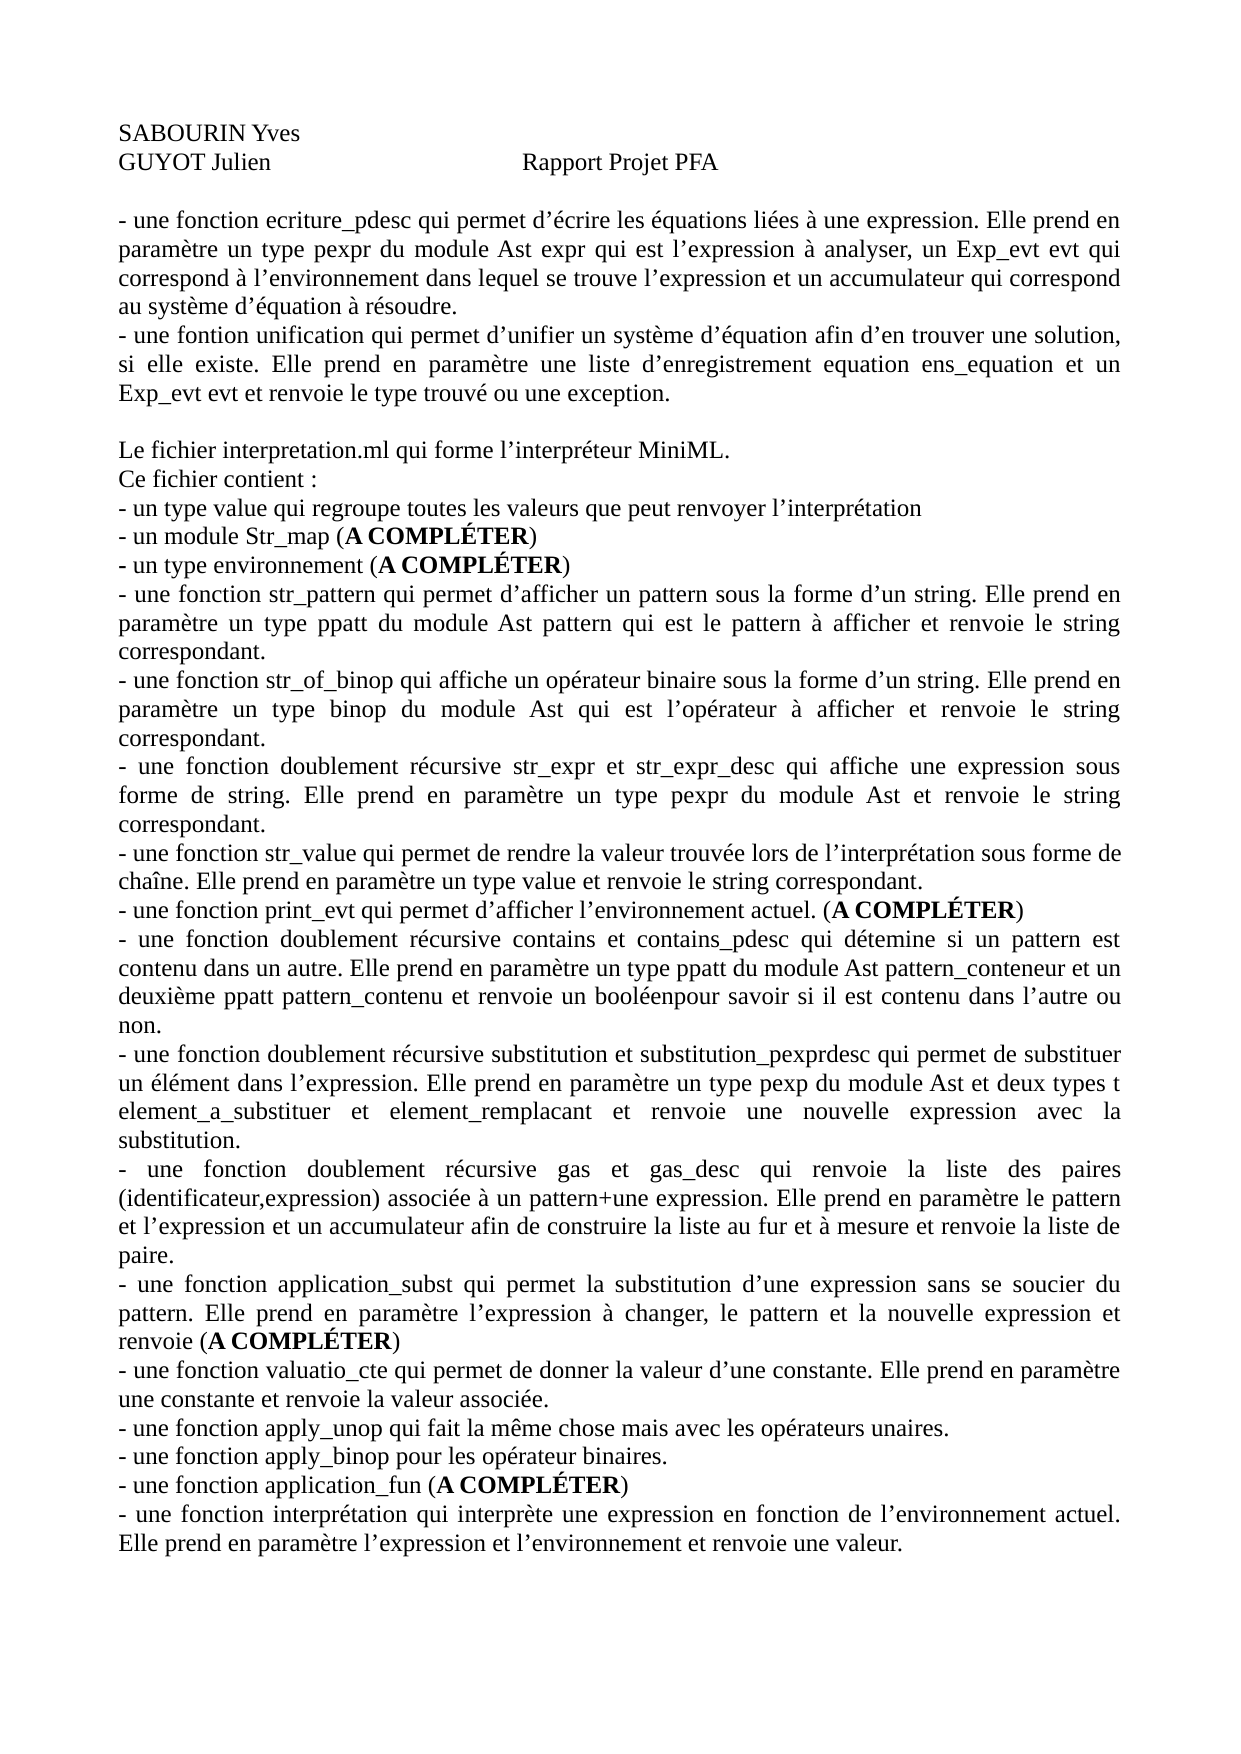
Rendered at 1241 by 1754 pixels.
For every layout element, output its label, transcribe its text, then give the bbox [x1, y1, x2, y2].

text Ce fichier contient : [118, 464, 1122, 493]
text - une fonction doublement récursive substitution et substitution_pexprdesc qui permet de substituer un élément dans l’expression. Elle prend en paramètre un type pexp du module Ast et deux types t element_a_substituer et element_remplacant et renvoie une nouvelle expression avec la substitution. [118, 1039, 1122, 1154]
text - une fonction str_pattern qui permet d’afficher un pattern sous la forme d’un string. Elle prend en paramètre un type ppatt du module Ast pattern qui est le pattern à afficher et renvoie le string correspondant. [118, 579, 1122, 665]
text - une fonction str_of_binop qui affiche un opérateur binaire sous la forme d’un string. Elle prend en paramètre un type binop du module Ast qui est l’opérateur à afficher et renvoie le string correspondant. [118, 665, 1122, 751]
text - un type value qui regroupe toutes les valeurs que peut renvoyer l’interprétation [118, 493, 1122, 521]
text - une fonction application_fun (A COMPLÉTER) [118, 1470, 1122, 1499]
text - un module Str_map (A COMPLÉTER) [118, 521, 1122, 550]
text - une fontion unification qui permet d’unifier un système d’équation afin d’en trouver une solution, si elle existe. Elle prend en paramètre une liste d’enregistrement equation ens_equation et un Exp_evt evt et renvoie le type trouvé ou une exception. [118, 320, 1122, 406]
text - un type environnement (A COMPLÉTER) [118, 550, 1122, 579]
text - une fonction doublement récursive contains et contains_pdesc qui détemine si un pattern est contenu dans un autre. Elle prend en paramètre un type ppatt du module Ast pattern_conteneur et un deuxième ppatt pattern_contenu et renvoie un booléenpour savoir si il est contenu dans l’autre ou non. [118, 924, 1122, 1039]
text - une fonction str_value qui permet de rendre la valeur trouvée lors de l’interprétation sous forme de chaîne. Elle prend en paramètre un type value et renvoie le string correspondant. [118, 838, 1122, 895]
text - une fonction application_subst qui permet la substitution d’une expression sans se soucier du pattern. Elle prend en paramètre l’expression à changer, le pattern et la nouvelle expression et renvoie (A COMPLÉTER) [118, 1269, 1122, 1355]
text - une fonction print_evt qui permet d’afficher l’environnement actuel. (A COMPLÉTER) [118, 895, 1122, 924]
text - une fonction apply_unop qui fait la même chose mais avec les opérateurs unaires. [118, 1413, 1122, 1441]
text Le fichier interpretation.ml qui forme l’interpréteur MiniML. [118, 435, 1122, 464]
text - une fonction doublement récursive str_expr et str_expr_desc qui affiche une expression sous forme de string. Elle prend en paramètre un type pexpr du module Ast et renvoie le string correspondant. [118, 751, 1122, 838]
text - une fonction ecriture_pdesc qui permet d’écrire les équations liées à une expression. Elle prend en paramètre un type pexpr du module Ast expr qui est l’expression à analyser, un Exp_evt evt qui correspond à l’environnement dans lequel se trouve l’expression et un accumulateur qui correspond au système d’équation à résoudre. [118, 205, 1122, 320]
text - une fonction interprétation qui interprète une expression en fonction de l’environnement actuel. Elle prend en paramètre l’expression et l’environnement et renvoie une valeur. [118, 1499, 1122, 1556]
text - une fonction valuatio_cte qui permet de donner la valeur d’une constante. Elle prend en paramètre une constante et renvoie la valeur associée. [118, 1355, 1122, 1413]
text - une fonction doublement récursive gas et gas_desc qui renvoie la liste des paires (identificateur,expression) associée à un pattern+une expression. Elle prend en paramètre le pattern et l’expression et un accumulateur afin de construire la liste au fur et à mesure et renvoie la liste de paire. [118, 1154, 1122, 1269]
text - une fonction apply_binop pour les opérateur binaires. [118, 1441, 1122, 1470]
